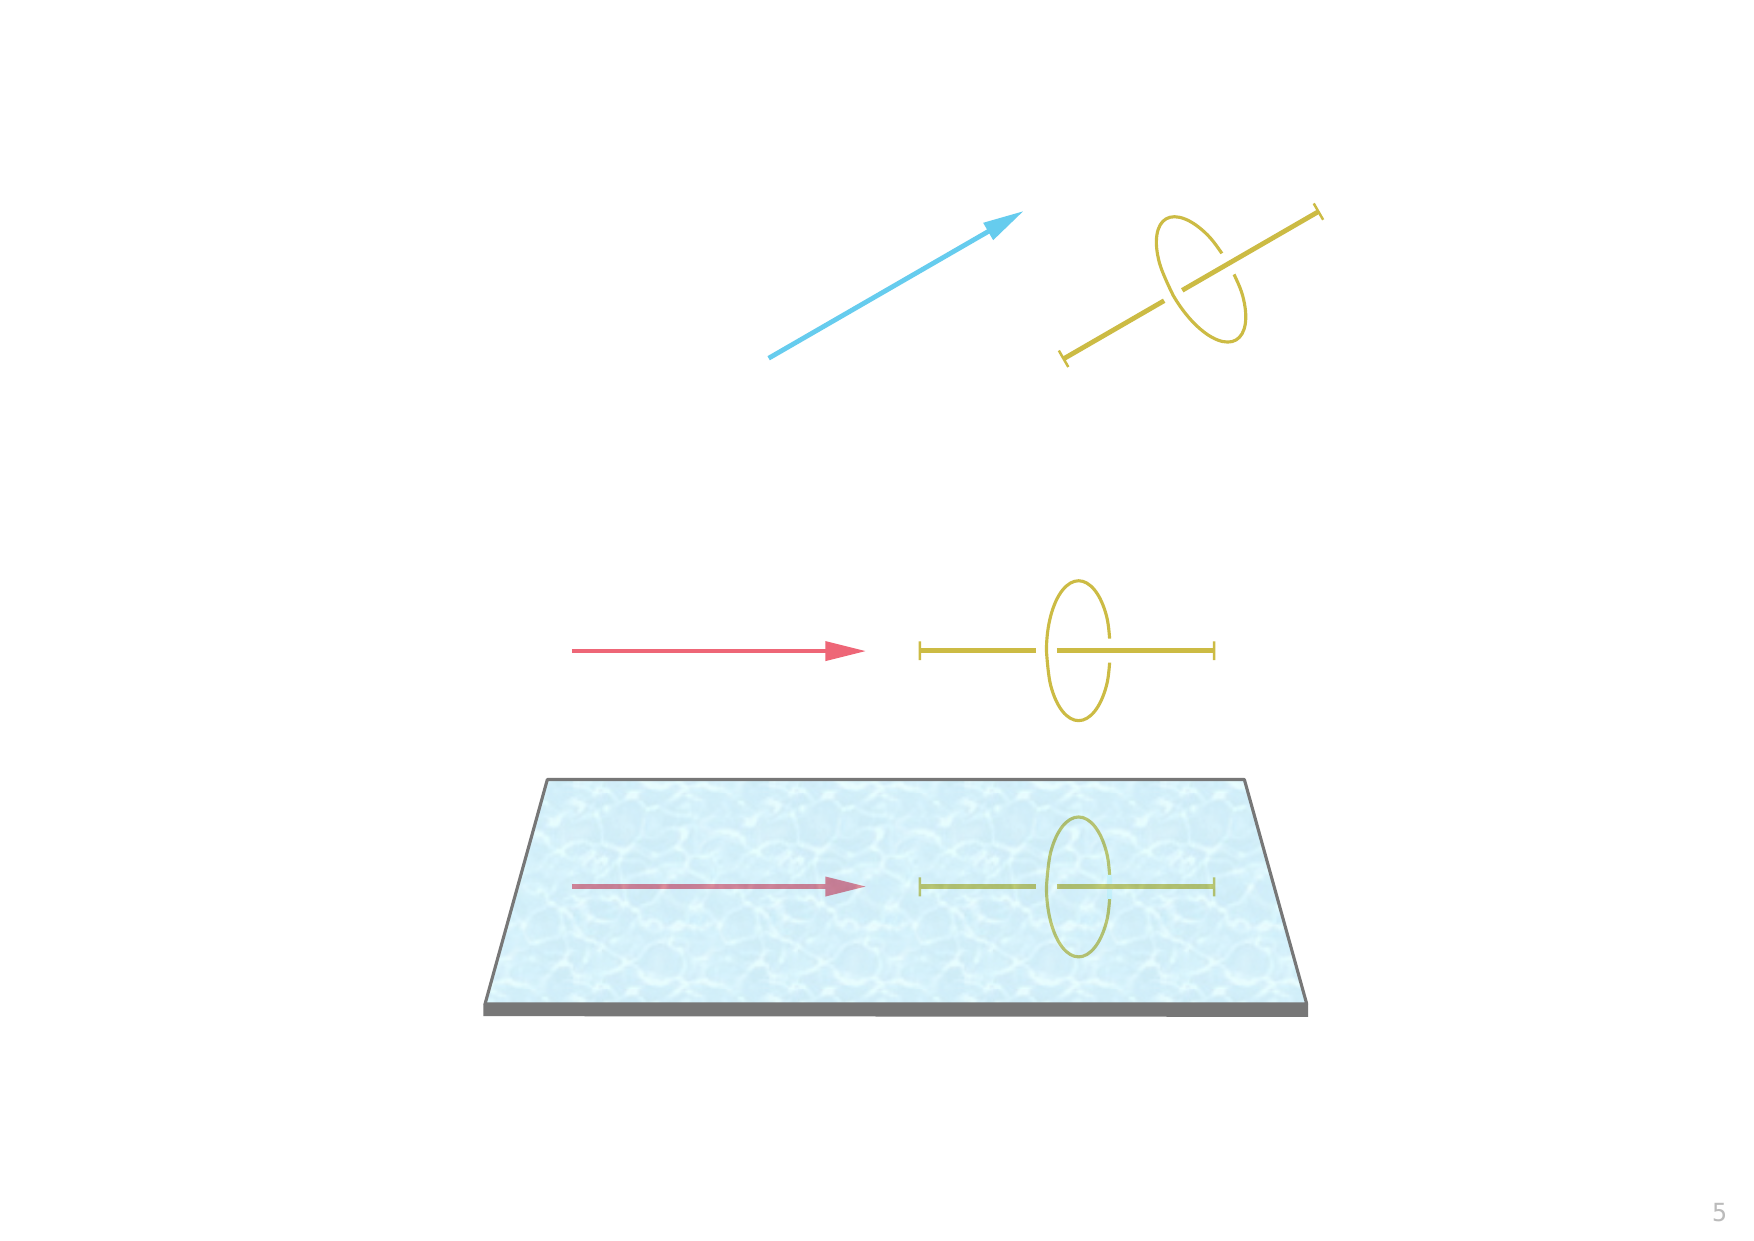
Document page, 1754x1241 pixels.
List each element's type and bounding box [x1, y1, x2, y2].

text_box [1210, 247, 1236, 268]
text_box [1096, 653, 1121, 663]
text_box [1218, 261, 1244, 281]
text_box [485, 779, 1307, 1004]
text_box [1096, 638, 1121, 648]
